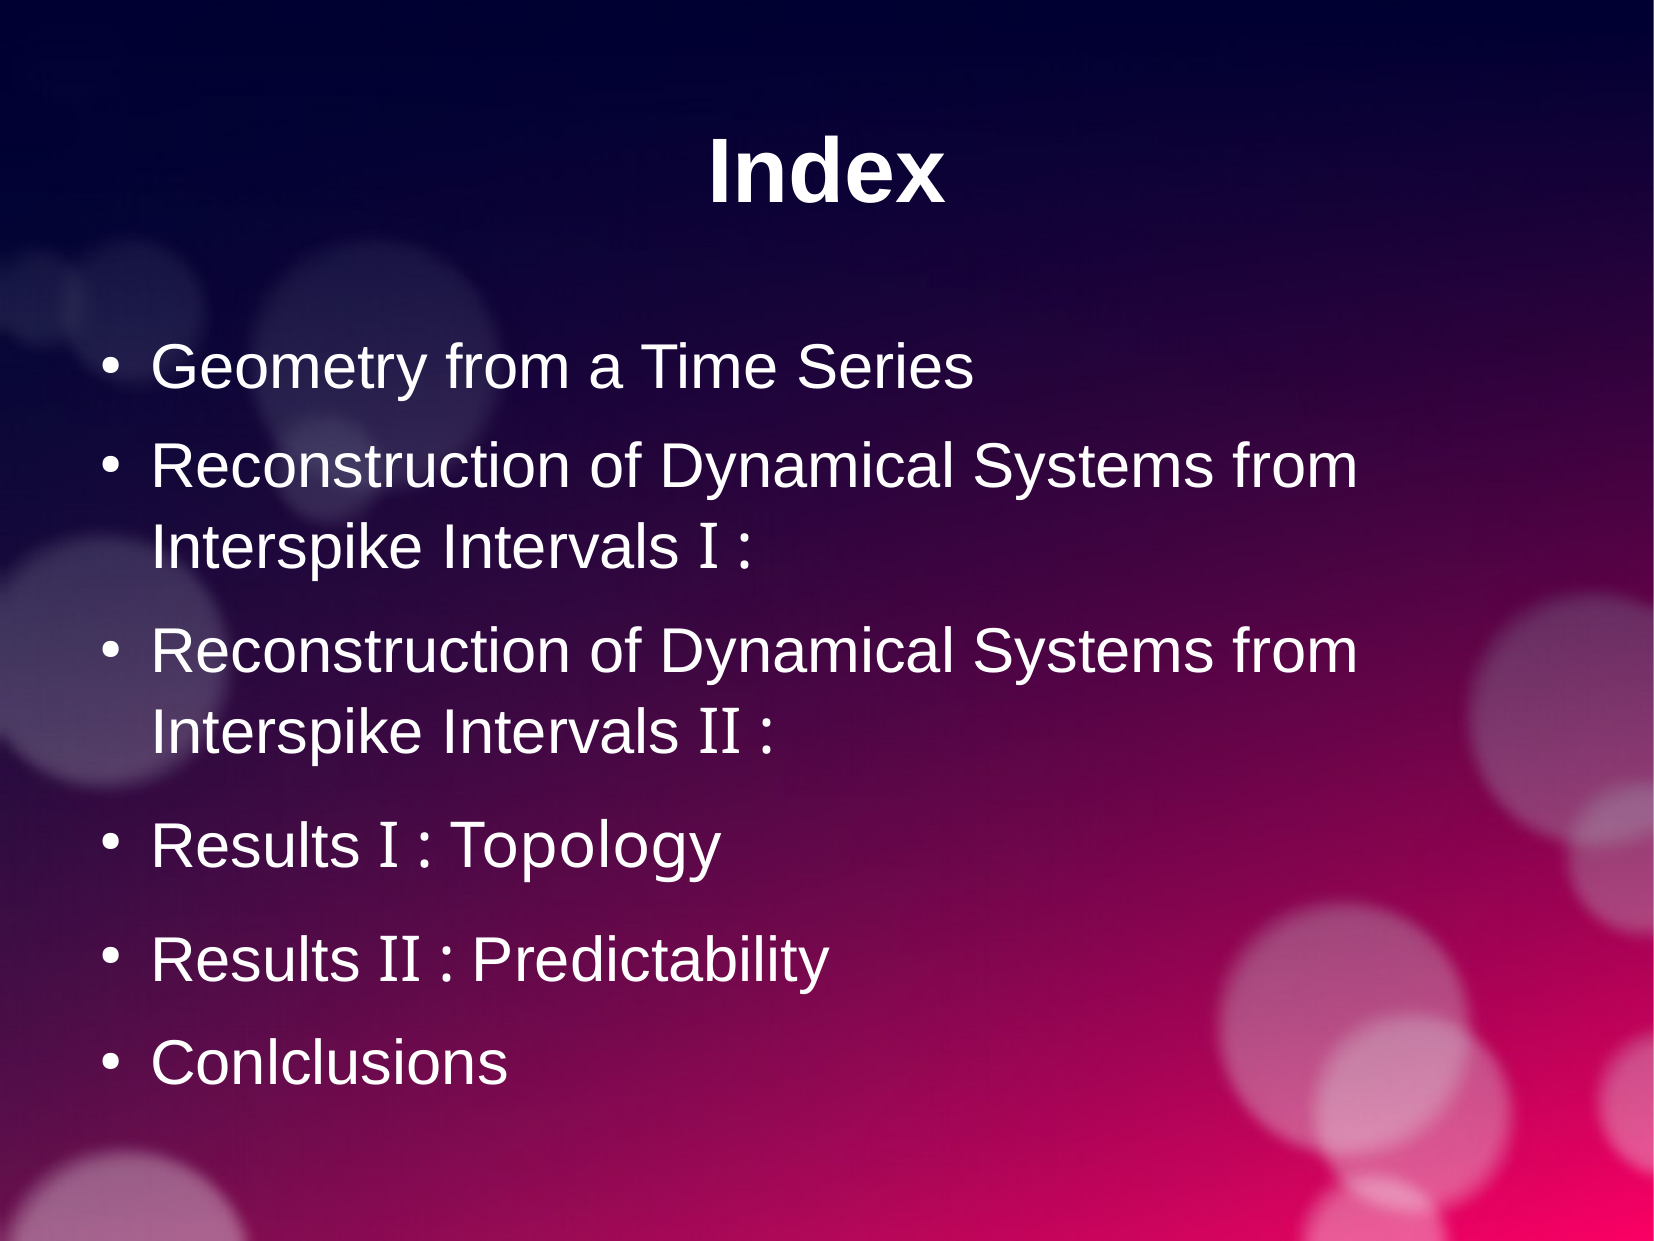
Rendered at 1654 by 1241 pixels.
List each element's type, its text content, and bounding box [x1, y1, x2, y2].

title Index [82, 67, 1571, 275]
list Geometry from a Time Series Reconstruction of Dynamical Systems from Interspike Intervals I : Reconstruction of Dynamical Systems from Interspike Intervals II : Results I : Topology Results II : Predictability Conlclusions [82, 331, 1571, 1099]
picture [0, 0, 1654, 1241]
